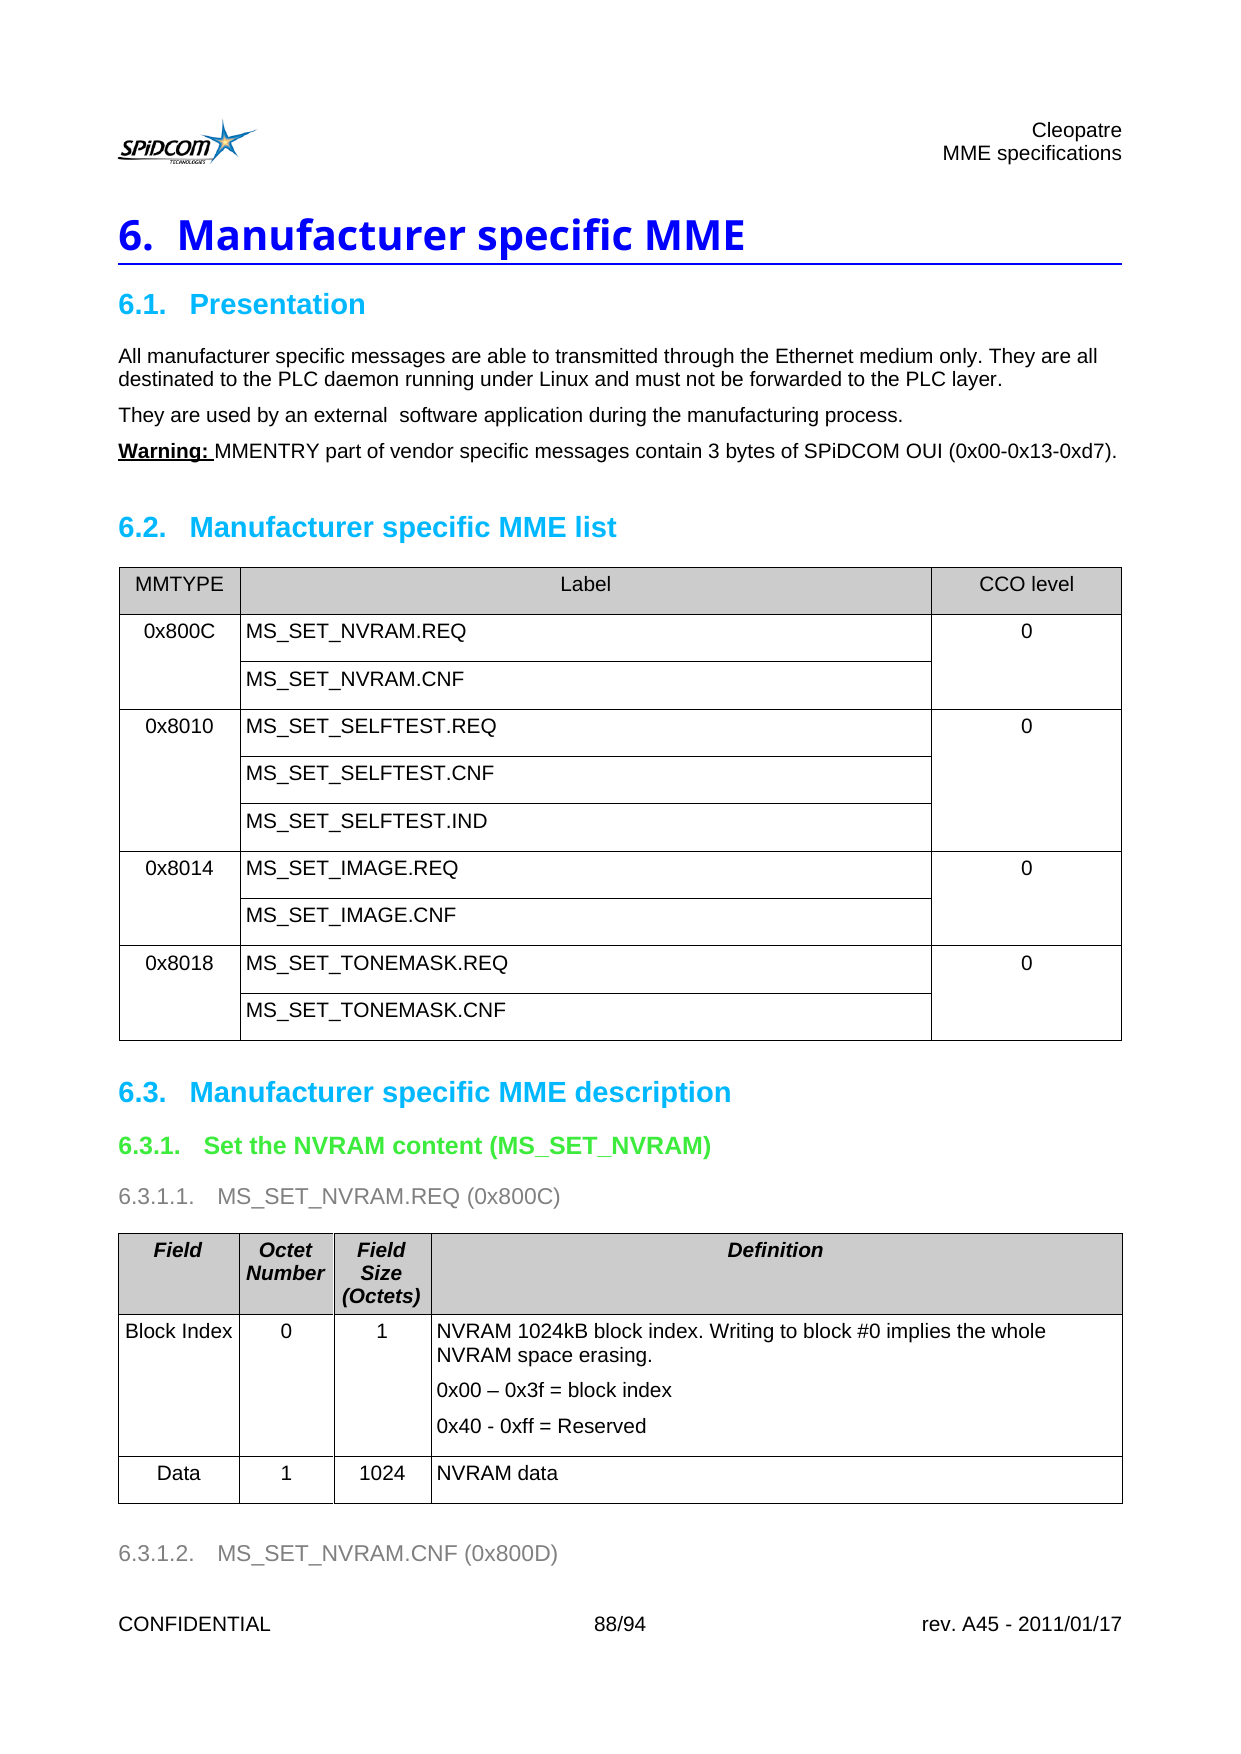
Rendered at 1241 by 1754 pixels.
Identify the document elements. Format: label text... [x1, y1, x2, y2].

table_cell 0 [932, 946, 1121, 1040]
table_cell 0x8018 [120, 946, 240, 1040]
text Warning: MMENTRY part of vendor specific messages contain 3 bytes of SPiDCOM OUI (0x00-0x13-0xd7). [118, 439, 1122, 462]
table_cell NVRAM 1024kB block index. Writing to block #0 implies the whole NVRAM space erasing. 0x00 – 0x3f = block index 0x40 - 0xff = Reserved [432, 1315, 1122, 1456]
table_cell 0x8014 [120, 852, 240, 945]
subtitle Manufacturer specific MME [118, 206, 1122, 263]
table_cell 0 [240, 1315, 333, 1456]
table_cell 0x8010 [120, 710, 240, 851]
table_header MMTYPE [120, 568, 240, 614]
picture [117, 118, 258, 165]
table_cell MS_SET_IMAGE.REQ [241, 852, 931, 898]
table_cell 0 [932, 615, 1121, 709]
text They are used by an external software application during the manufacturing process. [118, 403, 1122, 427]
subtitle Manufacturer specific MME description [118, 1076, 1122, 1108]
subtitle MS_SET_NVRAM.REQ (0x800C) [118, 1183, 1122, 1209]
table_header Field Size (Octets) [335, 1234, 431, 1314]
table_header Octet Number [240, 1234, 333, 1314]
table_header Definition [432, 1234, 1122, 1314]
table_cell MS_SET_SELFTEST.IND [241, 804, 931, 851]
table_cell MS_SET_IMAGE.CNF [241, 899, 931, 945]
table_cell Block Index [119, 1315, 239, 1456]
table_cell MS_SET_SELFTEST.CNF [241, 757, 931, 803]
table_cell NVRAM data [432, 1457, 1122, 1503]
table_cell MS_SET_NVRAM.CNF [241, 662, 931, 709]
table_cell 0x800C [120, 615, 240, 709]
text All manufacturer specific messages are able to transmitted through the Ethernet medium only. They are all destinated to the PLC daemon running under Linux and must not be forwarded to the PLC layer. [118, 344, 1122, 391]
table_cell 1 [335, 1315, 431, 1456]
table_header Label [241, 568, 931, 614]
table_cell Data [119, 1457, 239, 1503]
subtitle Presentation [118, 288, 1122, 321]
table_cell 1 [240, 1457, 333, 1503]
table_cell 0 [932, 852, 1121, 945]
table_cell MS_SET_TONEMASK.REQ [241, 946, 931, 993]
subtitle Set the NVRAM content (MS_SET_NVRAM) [118, 1132, 1122, 1160]
table_cell MS_SET_SELFTEST.REQ [241, 710, 931, 756]
table_header Field [119, 1234, 239, 1314]
table_header CCO level [932, 568, 1121, 614]
table_cell 0 [932, 710, 1121, 851]
table_cell 1024 [335, 1457, 431, 1503]
table_cell MS_SET_TONEMASK.CNF [241, 994, 931, 1040]
subtitle Manufacturer specific MME list [118, 511, 1122, 543]
table_cell MS_SET_NVRAM.REQ [241, 615, 931, 661]
subtitle MS_SET_NVRAM.CNF (0x800D) [118, 1541, 1122, 1566]
